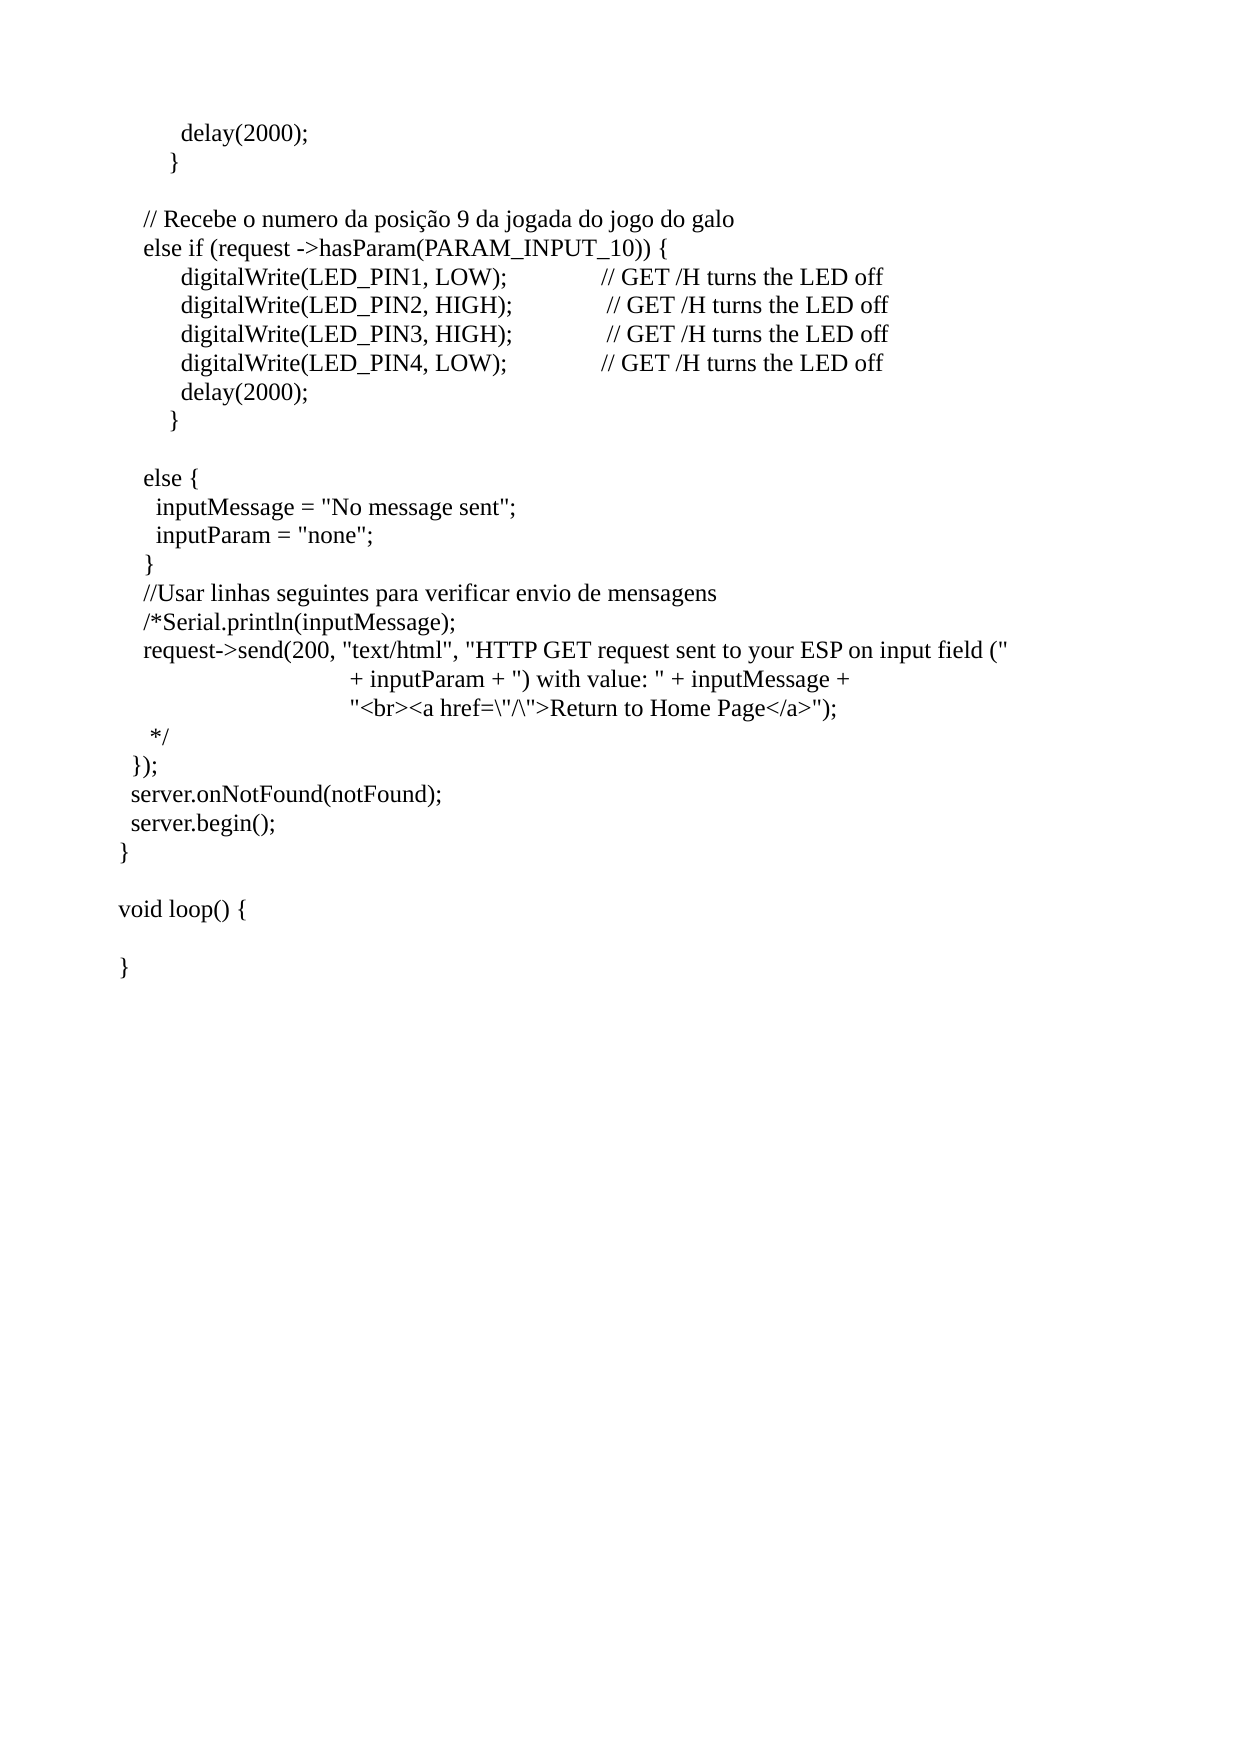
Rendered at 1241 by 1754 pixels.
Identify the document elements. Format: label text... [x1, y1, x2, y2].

text digitalWrite(LED_PIN1, LOW); // GET /H turns the LED off [118, 262, 1122, 291]
text } [118, 147, 1122, 176]
text }); [118, 751, 1122, 779]
text + inputParam + ") with value: " + inputMessage + [118, 664, 1122, 693]
text inputMessage = "No message sent"; [118, 492, 1122, 521]
text digitalWrite(LED_PIN4, LOW); // GET /H turns the LED off [118, 348, 1122, 377]
text inputParam = "none"; [118, 521, 1122, 549]
text } [118, 406, 1122, 434]
text delay(2000); [118, 118, 1122, 147]
text else if (request ->hasParam(PARAM_INPUT_10)) { [118, 233, 1122, 262]
text void loop() { [118, 894, 1122, 923]
text */ [118, 722, 1122, 751]
text // Recebe o numero da posição 9 da jogada do jogo do galo [118, 204, 1122, 233]
text server.onNotFound(notFound); [118, 779, 1122, 808]
text } [118, 952, 1122, 981]
text } [118, 837, 1122, 866]
text delay(2000); [118, 377, 1122, 406]
text } [118, 549, 1122, 578]
text //Usar linhas seguintes para verificar envio de mensagens [118, 578, 1122, 607]
text digitalWrite(LED_PIN3, HIGH); // GET /H turns the LED off [118, 319, 1122, 348]
text server.begin(); [118, 808, 1122, 837]
text else { [118, 463, 1122, 492]
text digitalWrite(LED_PIN2, HIGH); // GET /H turns the LED off [118, 291, 1122, 319]
text "<br><a href=\"/\">Return to Home Page</a>"); [118, 693, 1122, 722]
text request->send(200, "text/html", "HTTP GET request sent to your ESP on input field (" [118, 636, 1122, 664]
text /*Serial.println(inputMessage); [118, 607, 1122, 636]
